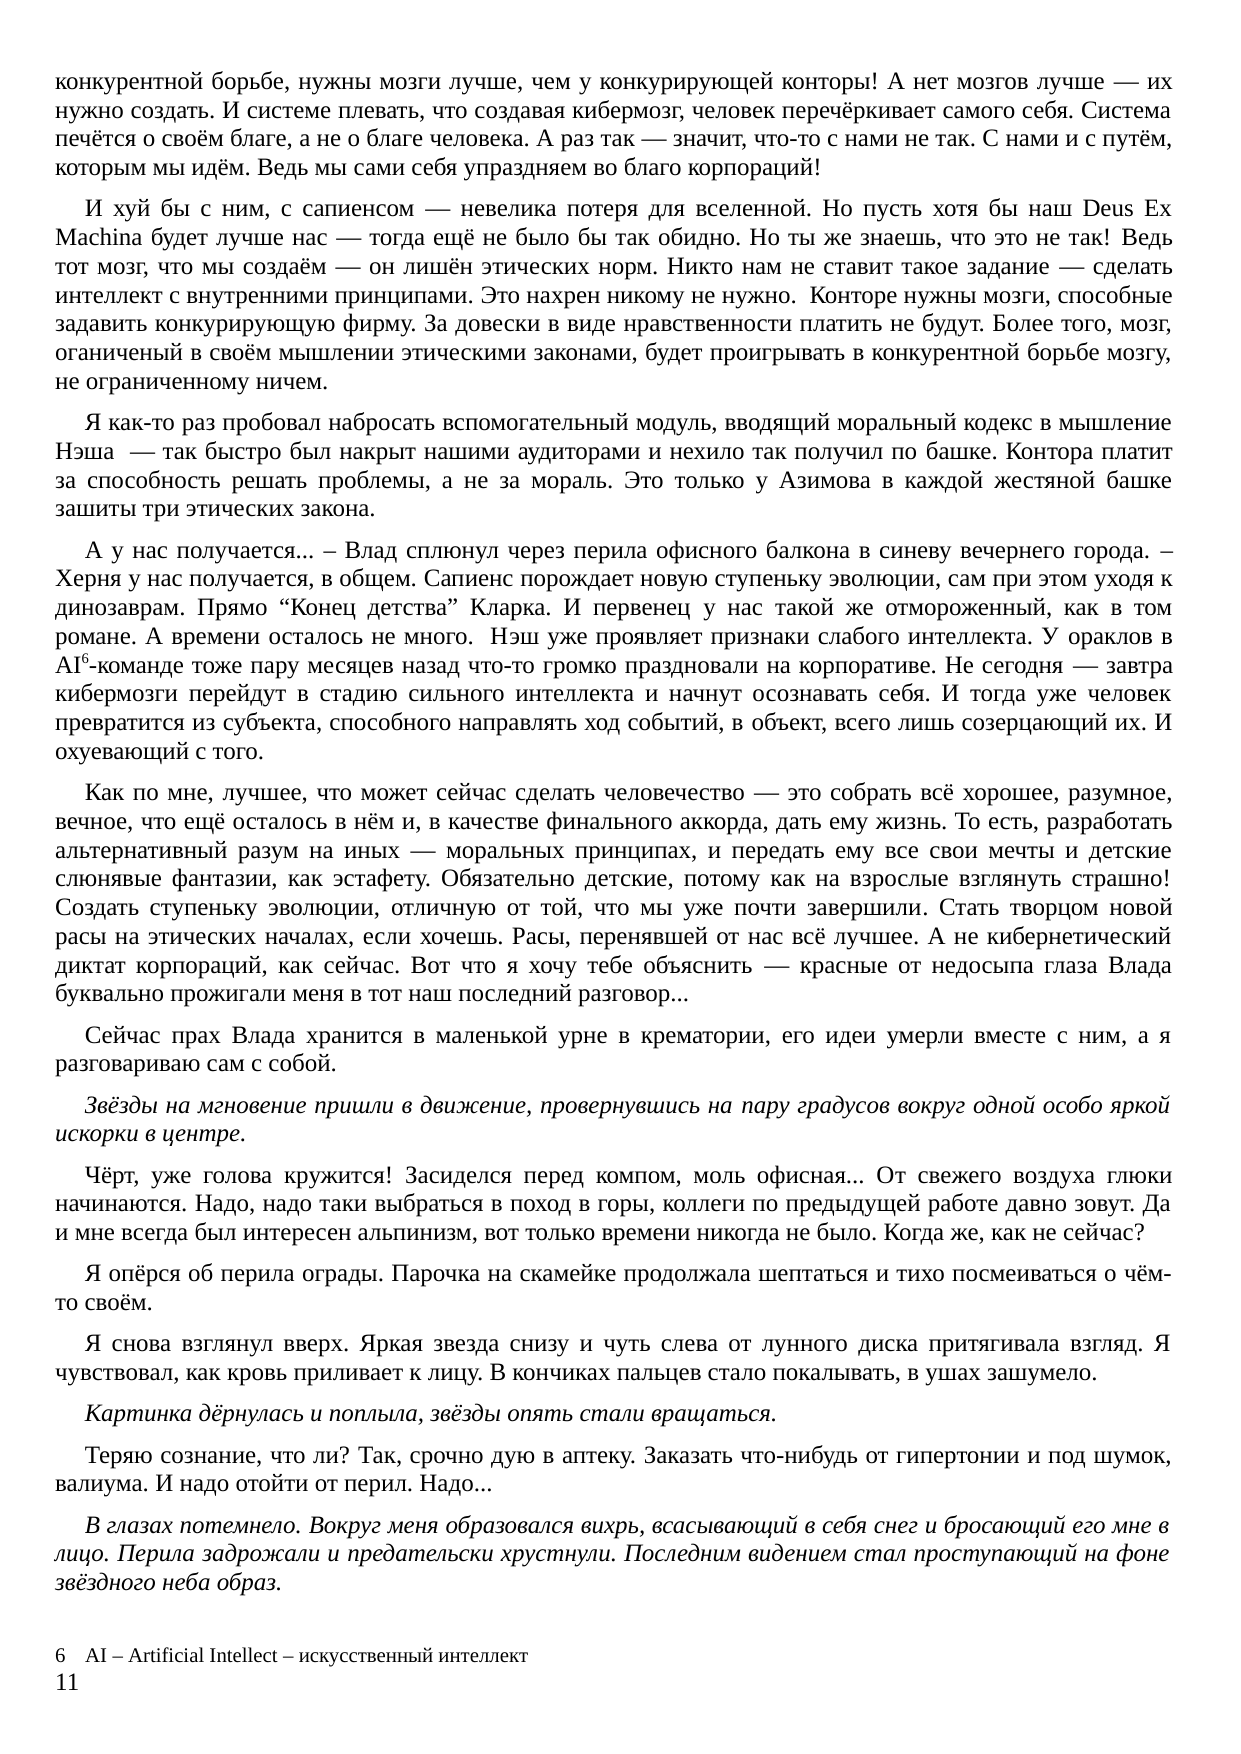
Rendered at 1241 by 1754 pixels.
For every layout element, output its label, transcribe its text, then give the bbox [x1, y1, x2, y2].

text конкурентной борьбе, нужны мозги лучше, чем у конкурирующей конторы! А нет мозгов лучше — их нужно создать. И системе плевать, что создавая кибермозг, человек перечёркивает самого себя. Система печётся о своём благе, а не о благе человека. А раз так — значит, что-то с нами не так. С нами и с путём, которым мы идём. Ведь мы сами себя упраздняем во благо корпораций! [55, 66, 1173, 181]
text Сейчас прах Влада хранится в маленькой урне в крематории, его идеи умерли вместе с ним, а я разговариваю сам с собой. [55, 1020, 1173, 1077]
text Я снова взглянул вверх. Яркая звезда снизу и чуть слева от лунного диска притягивала взгляд. Я чувствовал, как кровь приливает к лицу. В кончиках пальцев стало покалывать, в ушах зашумело. [55, 1328, 1173, 1386]
text И хуй бы с ним, с сапиенсом — невелика потеря для вселенной. Но пусть хотя бы наш Deus Ex Machina будет лучше нас — тогда ещё не было бы так обидно. Но ты же знаешь, что это не так! Ведь тот мозг, что мы создаём — он лишён этических норм. Никто нам не ставит такое задание — сделать интеллект с внутренними принципами. Это нахрен никому не нужно. Конторе нужны мозги, способные задавить конкурирующую фирму. За довески в виде нравственности платить не будут. Более того, мозг, оганиченый в своём мышлении этическими законами, будет проигрывать в конкурентной борьбе мозгу, не ограниченному ничем. [55, 193, 1173, 395]
text Картинка дёрнулась и поплыла, звёзды опять стали вращаться. [55, 1398, 1173, 1427]
text Теряю сознание, что ли? Так, срочно дую в аптеку. Заказать что-нибудь от гипертонии и под шумок, валиума. И надо отойти от перил. Надо... [55, 1440, 1173, 1497]
text Я опёрся об перила ограды. Парочка на скамейке продолжала шептаться и тихо посмеиваться о чём-то своём. [55, 1258, 1173, 1316]
text Звёзды на мгновение пришли в движение, провернувшись на пару градусов вокруг одной особо яркой искорки в центре. [55, 1090, 1173, 1147]
text А у нас получается... – Влад сплюнул через перила офисного балкона в синеву вечернего города. – Херня у нас получается, в общем. Сапиенс порождает новую ступеньку эволюции, сам при этом уходя к динозаврам. Прямо “Конец детства” Кларка. И первенец у нас такой же отмороженный, как в том романе. А времени осталось не много. Нэш уже проявляет признаки слабого интеллекта. У ораклов в AI-команде тоже пару месяцев назад что-то громко праздновали на корпоративе. Не сегодня — завтра кибермозги перейдут в стадию сильного интеллекта и начнут осознавать себя. И тогда уже человек превратится из субъекта, способного направлять ход событий, в объект, всего лишь созерцающий их. И охуевающий с того. [55, 535, 1173, 765]
text В глазах потемнело. Вокруг меня образовался вихрь, всасывающий в себя снег и бросающий его мне в лицо. Перила задрожали и предательски хрустнули. Последним видением стал проступающий на фоне звёздного неба образ. [55, 1510, 1173, 1596]
text AI – Artificial Intellect – искусственный интеллект [55, 1642, 1173, 1667]
text Я как-то раз пробовал набросать вспомогательный модуль, вводящий моральный кодекс в мышление Нэша — так быстро был накрыт нашими аудиторами и нехило так получил по башке. Контора платит за способность решать проблемы, а не за мораль. Это только у Азимова в каждой жестяной башке зашиты три этических закона. [55, 407, 1173, 522]
text Чёрт, уже голова кружится! Засиделся перед компом, моль офисная... От свежего воздуха глюки начинаются. Надо, надо таки выбраться в поход в горы, коллеги по предыдущей работе давно зовут. Да и мне всегда был интересен альпинизм, вот только времени никогда не было. Когда же, как не сейчас? [55, 1160, 1173, 1246]
text Как по мне, лучшее, что может сейчас сделать человечество — это собрать всё хорошее, разумное, вечное, что ещё осталось в нём и, в качестве финального аккорда, дать ему жизнь. То есть, разработать альтернативный разум на иных — моральных принципах, и передать ему все свои мечты и детские слюнявые фантазии, как эстафету. Обязательно детские, потому как на взрослые взглянуть страшно! Создать ступеньку эволюции, отличную от той, что мы уже почти завершили. Стать творцом новой расы на этических началах, если хочешь. Расы, перенявшей от нас всё лучшее. А не кибернетический диктат корпораций, как сейчас. Вот что я хочу тебе объяснить — красные от недосыпа глаза Влада буквально прожигали меня в тот наш последний разговор... [55, 777, 1173, 1007]
